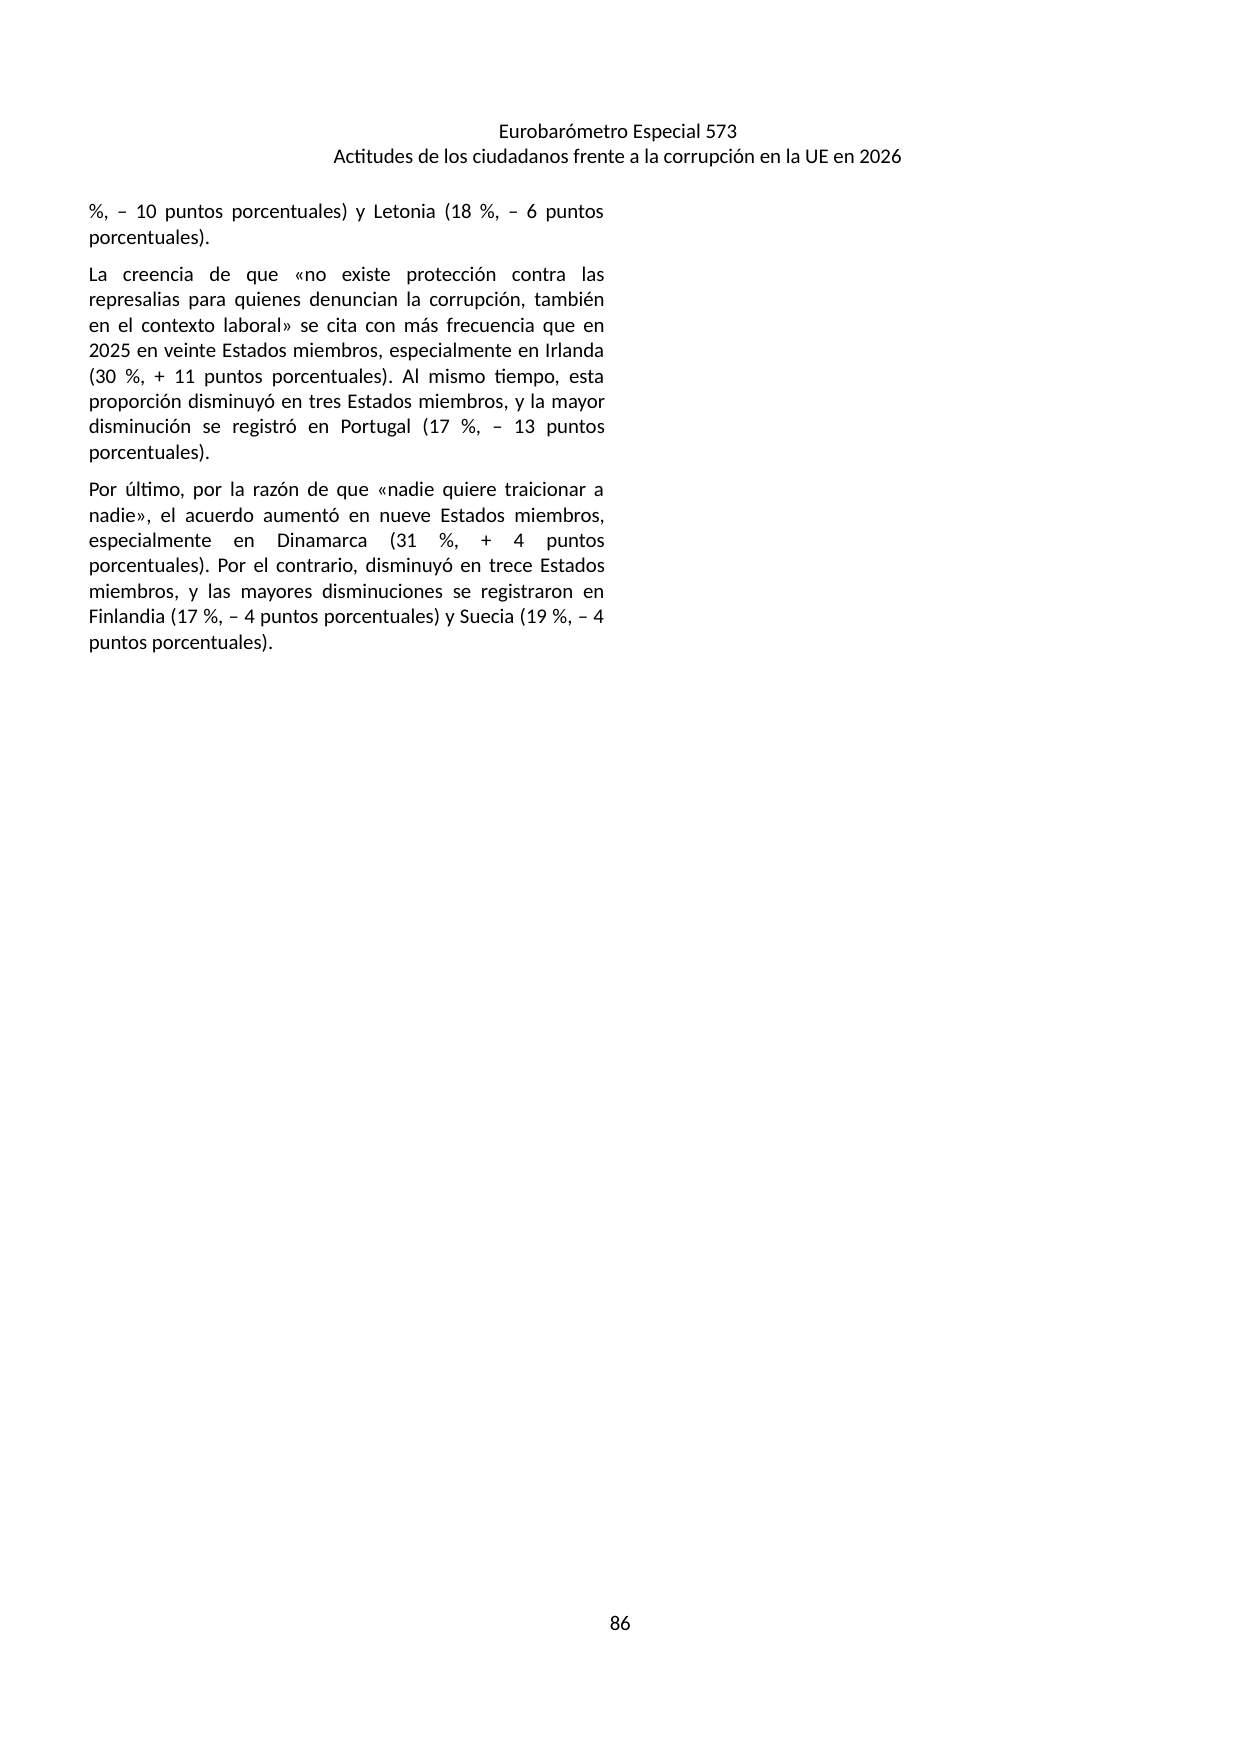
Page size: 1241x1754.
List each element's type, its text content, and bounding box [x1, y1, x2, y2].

text Por último, por la razón de que «nadie quiere traicionar a nadie», el acuerdo aumentó en nueve Estados miembros, especialmente en Dinamarca (31 %, + 4 puntos porcentuales). Por el contrario, disminuyó en trece Estados miembros, y las mayores disminuciones se registraron en Finlandia (17 %, – 4 puntos porcentuales) y Suecia (19 %, – 4 puntos porcentuales). [88, 476, 605, 654]
text %, – 10 puntos porcentuales) y Letonia (18 %, – 6 puntos porcentuales). [88, 198, 605, 249]
text La creencia de que «no existe protección contra las represalias para quienes denuncian la corrupción, también en el contexto laboral» se cita con más frecuencia que en 2025 en veinte Estados miembros, especialmente en Irlanda (30 %, + 11 puntos porcentuales). Al mismo tiempo, esta proporción disminuyó en tres Estados miembros, y la mayor disminución se registró en Portugal (17 %, – 13 puntos porcentuales). [88, 261, 605, 464]
